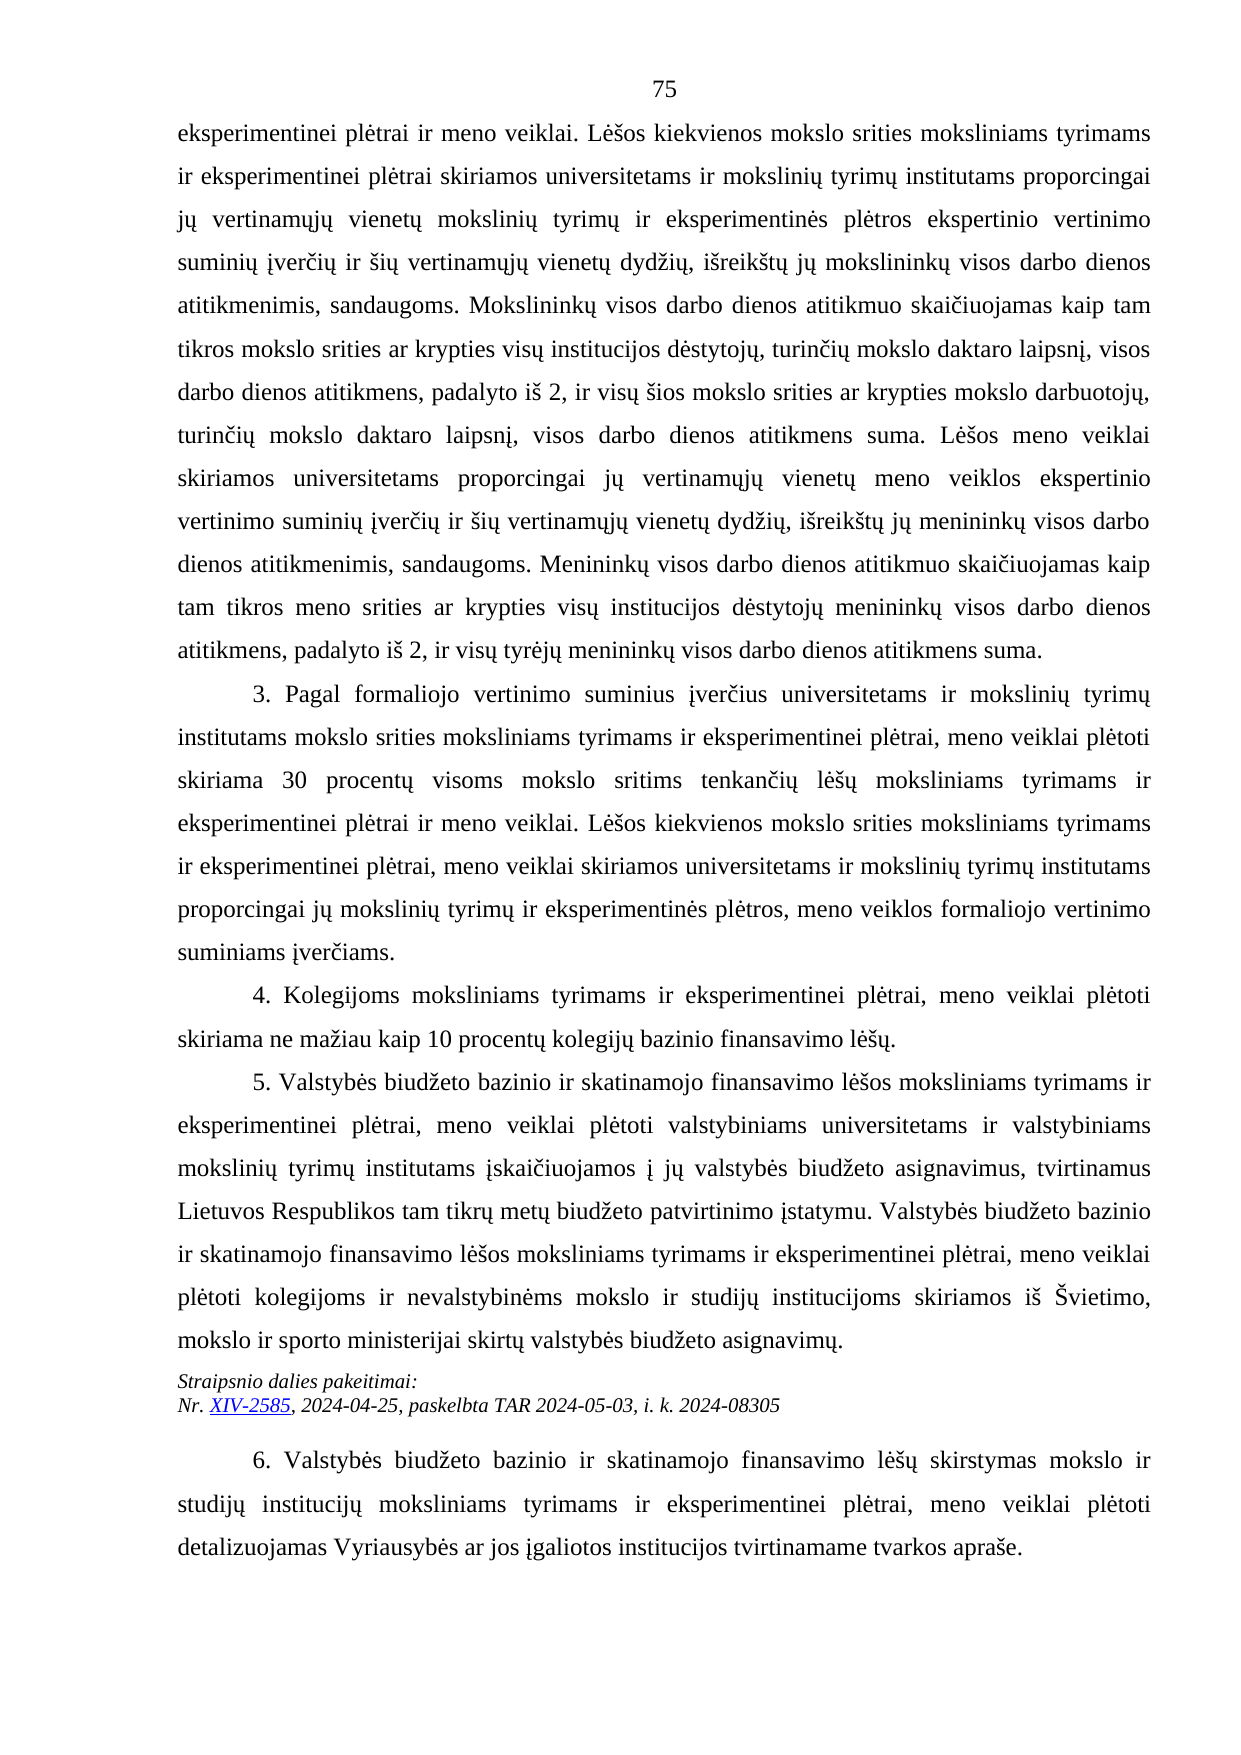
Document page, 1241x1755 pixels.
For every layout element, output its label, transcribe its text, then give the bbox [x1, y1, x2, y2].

text 6. Valstybės biudžeto bazinio ir skatinamojo finansavimo lėšų skirstymas mokslo ir studijų institucijų moksliniams tyrimams ir eksperimentinei plėtrai, meno veiklai plėtoti detalizuojamas Vyriausybės ar jos įgaliotos institucijos tvirtinamame tvarkos apraše. [177, 1446, 1152, 1561]
text 4. Kolegijoms moksliniams tyrimams ir eksperimentinei plėtrai, meno veiklai plėtoti skiriama ne mažiau kaip 10 procentų kolegijų bazinio finansavimo lėšų. [177, 981, 1152, 1052]
text Nr. XIV-2585, 2024-04-25, paskelbta TAR 2024-05-03, i. k. 2024-08305 [177, 1393, 1152, 1417]
text 5. Valstybės biudžeto bazinio ir skatinamojo finansavimo lėšos moksliniams tyrimams ir eksperimentinei plėtrai, meno veiklai plėtoti valstybiniams universitetams ir valstybiniams mokslinių tyrimų institutams įskaičiuojamos į jų valstybės biudžeto asignavimus, tvirtinamus Lietuvos Respublikos tam tikrų metų biudžeto patvirtinimo įstatymu. Valstybės biudžeto bazinio ir skatinamojo finansavimo lėšos moksliniams tyrimams ir eksperimentinei plėtrai, meno veiklai plėtoti kolegijoms ir nevalstybinėms mokslo ir studijų institucijoms skiriamos iš Švietimo, mokslo ir sporto ministerijai skirtų valstybės biudžeto asignavimų. [177, 1067, 1152, 1354]
text eksperimentinei plėtrai ir meno veiklai. Lėšos kiekvienos mokslo srities moksliniams tyrimams ir eksperimentinei plėtrai skiriamos universitetams ir mokslinių tyrimų institutams proporcingai jų vertinamųjų vienetų mokslinių tyrimų ir eksperimentinės plėtros ekspertinio vertinimo suminių įverčių ir šių vertinamųjų vienetų dydžių, išreikštų jų mokslininkų visos darbo dienos atitikmenimis, sandaugoms. Mokslininkų visos darbo dienos atitikmuo skaičiuojamas kaip tam tikros mokslo srities ar krypties visų institucijos dėstytojų, turinčių mokslo daktaro laipsnį, visos darbo dienos atitikmens, padalyto iš 2, ir visų šios mokslo srities ar krypties mokslo darbuotojų, turinčių mokslo daktaro laipsnį, visos darbo dienos atitikmens suma. Lėšos meno veiklai skiriamos universitetams proporcingai jų vertinamųjų vienetų meno veiklos ekspertinio vertinimo suminių įverčių ir šių vertinamųjų vienetų dydžių, išreikštų jų menininkų visos darbo dienos atitikmenimis, sandaugoms. Menininkų visos darbo dienos atitikmuo skaičiuojamas kaip tam tikros meno srities ar krypties visų institucijos dėstytojų menininkų visos darbo dienos atitikmens, padalyto iš 2, ir visų tyrėjų menininkų visos darbo dienos atitikmens suma. [177, 118, 1152, 664]
text Straipsnio dalies pakeitimai: [177, 1369, 1152, 1393]
text 3. Pagal formaliojo vertinimo suminius įverčius universitetams ir mokslinių tyrimų institutams mokslo srities moksliniams tyrimams ir eksperimentinei plėtrai, meno veiklai plėtoti skiriama 30 procentų visoms mokslo sritims tenkančių lėšų moksliniams tyrimams ir eksperimentinei plėtrai ir meno veiklai. Lėšos kiekvienos mokslo srities moksliniams tyrimams ir eksperimentinei plėtrai, meno veiklai skiriamos universitetams ir mokslinių tyrimų institutams proporcingai jų mokslinių tyrimų ir eksperimentinės plėtros, meno veiklos formaliojo vertinimo suminiams įverčiams. [177, 679, 1152, 966]
